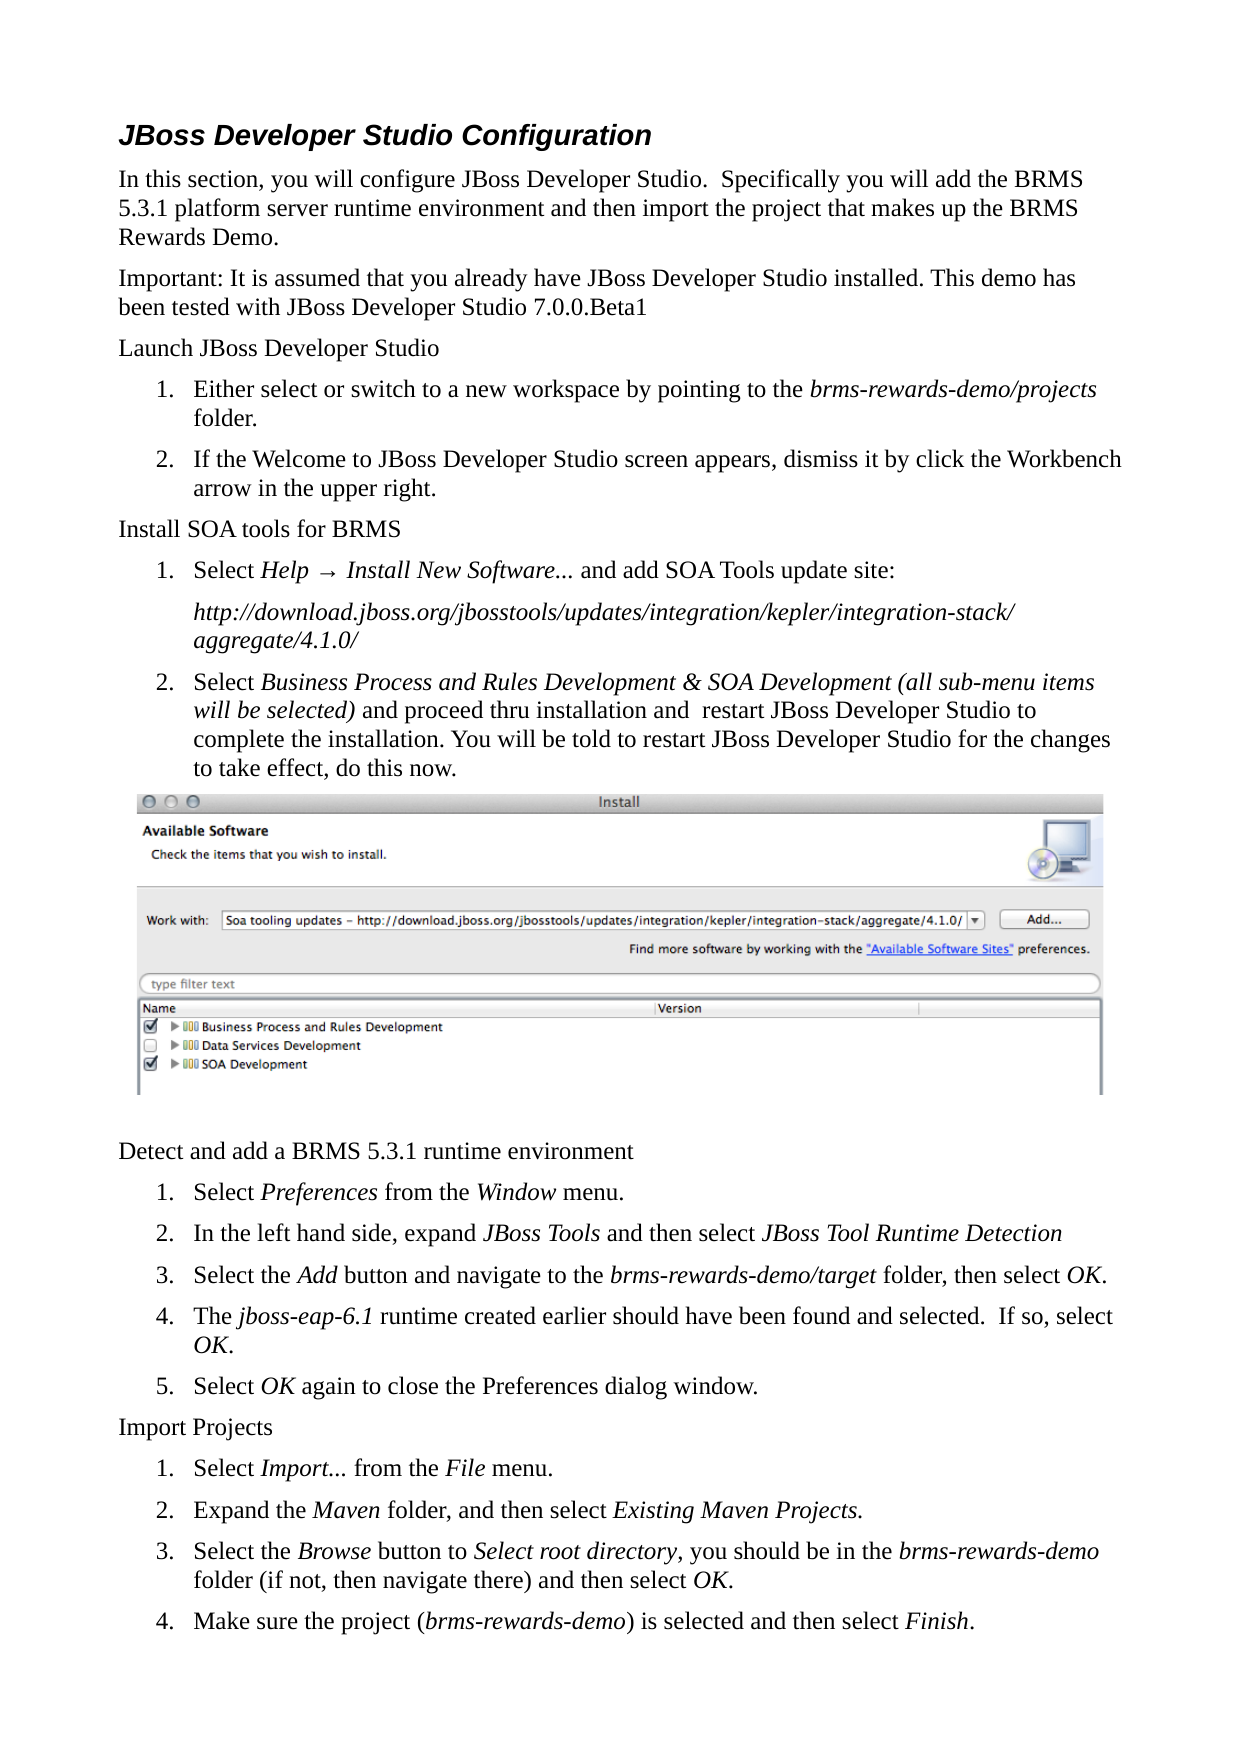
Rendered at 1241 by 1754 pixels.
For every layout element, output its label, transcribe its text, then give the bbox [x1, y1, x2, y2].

list Either select or switch to a new workspace by pointing to the brms-rewards-demo/projects folder. [156, 374, 1122, 432]
picture [136, 794, 1104, 1095]
text Detect and add a BRMS 5.3.1 runtime environment [118, 1136, 1122, 1165]
list http://download.jboss.org/jbosstools/updates/integration/kepler/integration-stack/aggregate/4.1.0/ [156, 597, 1122, 654]
text Import Projects [118, 1412, 1122, 1441]
subtitle JBoss Developer Studio Configuration [118, 118, 1122, 152]
list Select Help → Install New Software... and add SOA Tools update site: [156, 555, 1122, 584]
text In this section, you will configure JBoss Developer Studio. Specifically you will add the BRMS 5.3.1 platform server runtime environment and then import the project that makes up the BRMS Rewards Demo. [118, 164, 1122, 250]
list Make sure the project (brms-rewards-demo) is selected and then select Finish. [156, 1606, 1122, 1635]
list The jboss-eap-6.1 runtime created earlier should have been found and selected. If so, select OK. [156, 1301, 1122, 1358]
text Important: It is assumed that you already have JBoss Developer Studio installed. This demo has been tested with JBoss Developer Studio 7.0.0.Beta1 [118, 263, 1122, 320]
list Select OK again to close the Preferences dialog window. [156, 1371, 1122, 1400]
list If the Welcome to JBoss Developer Studio screen appears, dismiss it by click the Workbench arrow in the upper right. [156, 444, 1122, 502]
list Select the Browse button to Select root directory, you should be in the brms-rewards-demo folder (if not, then navigate there) and then select OK. [156, 1536, 1122, 1593]
list Select the Add button and navigate to the brms-rewards-demo/target folder, then select OK. [156, 1260, 1122, 1288]
list Expand the Maven folder, and then select Existing Maven Projects. [156, 1495, 1122, 1523]
list Select Import... from the File menu. [156, 1453, 1122, 1482]
list Select Preferences from the Window menu. [156, 1177, 1122, 1206]
list In the left hand side, expand JBoss Tools and then select JBoss Tool Runtime Detection [156, 1218, 1122, 1247]
text Install SOA tools for BRMS [118, 514, 1122, 543]
text Launch JBoss Developer Studio [118, 333, 1122, 362]
list Select Business Process and Rules Development & SOA Development (all sub-menu items will be selected) and proceed thru installation and restart JBoss Developer Studio to complete the installation. You will be told to restart JBoss Developer Studio for the changes to take effect, do this now. [156, 667, 1122, 782]
